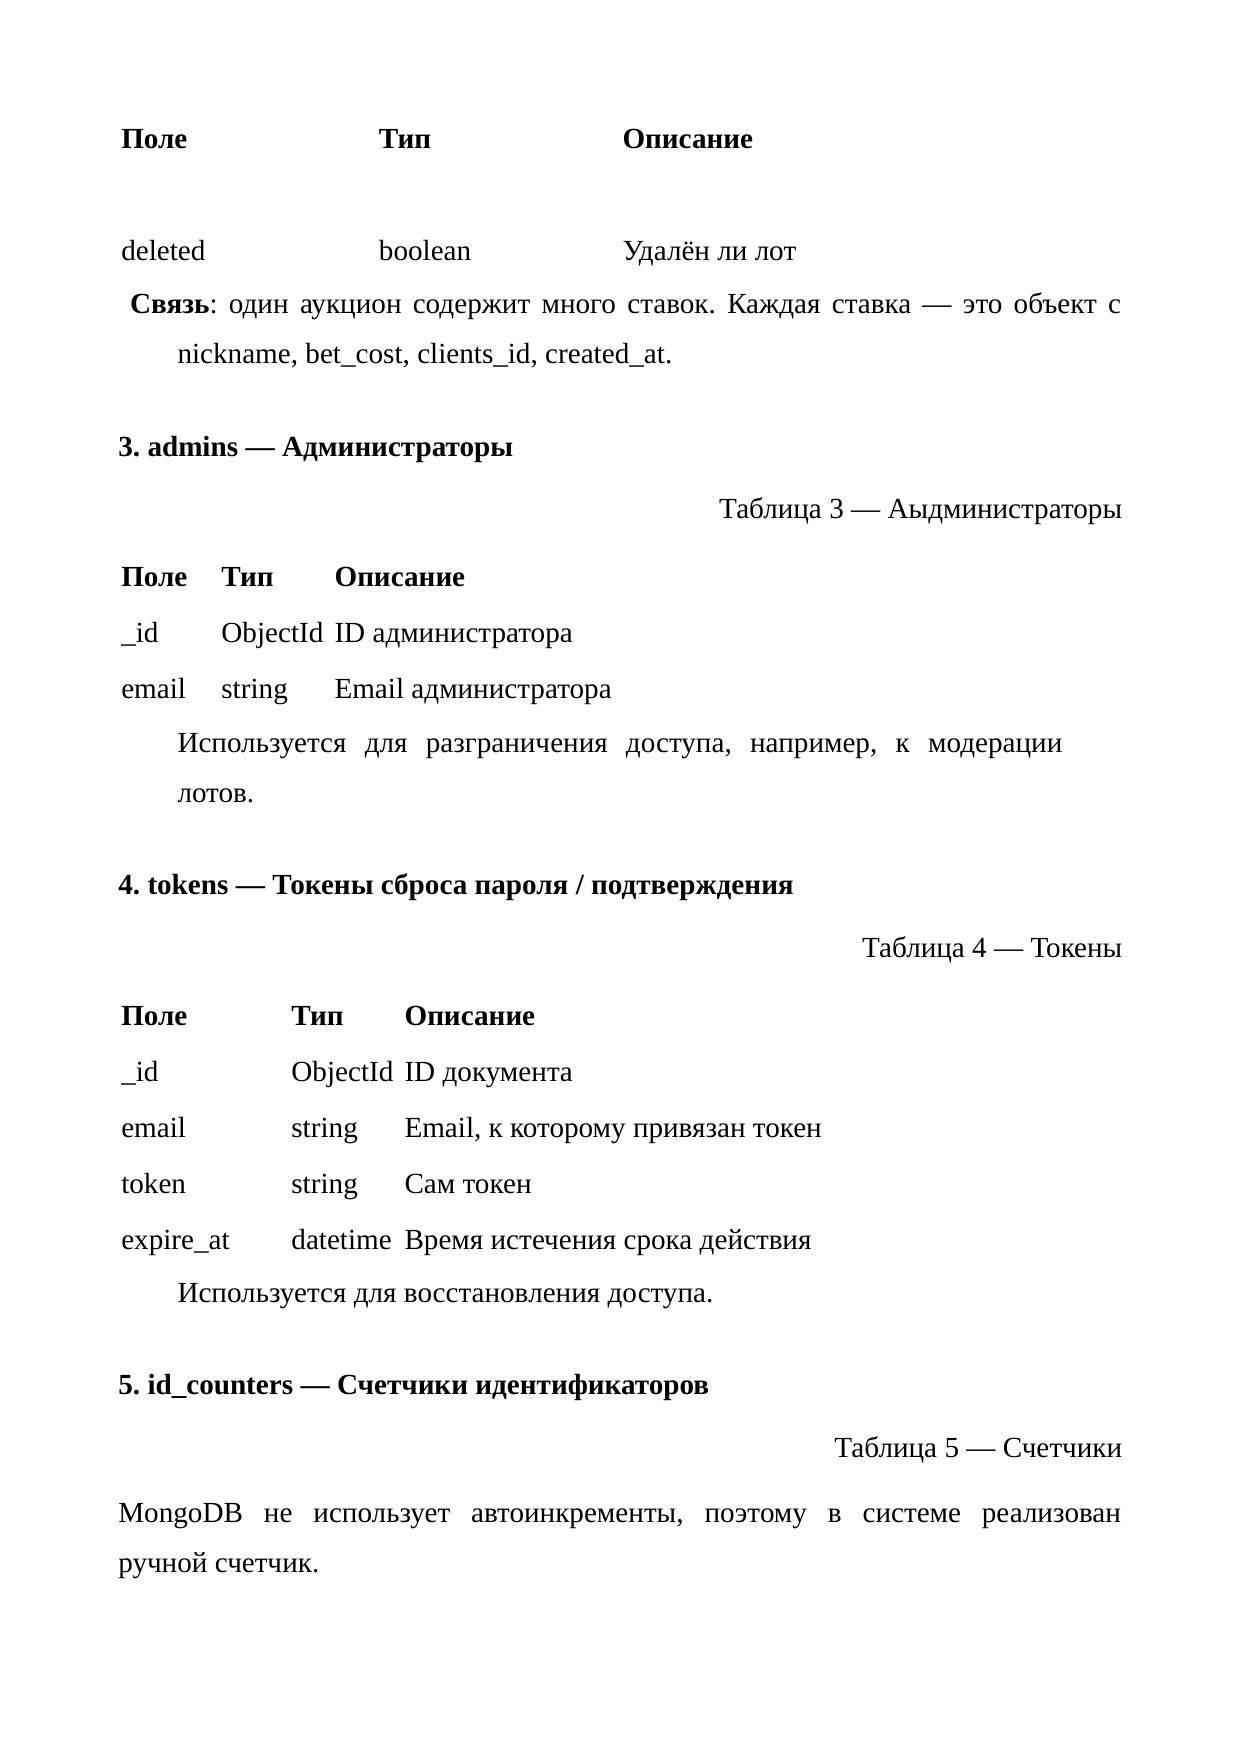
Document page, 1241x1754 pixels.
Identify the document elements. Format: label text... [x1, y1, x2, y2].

table_cell email [118, 1107, 288, 1163]
table_cell Email, к которому привязан токен [401, 1107, 834, 1163]
table_header Описание [619, 118, 1014, 174]
text Используется для восстановления доступа. [177, 1275, 1063, 1309]
table_cell [376, 174, 619, 230]
table_cell ID администратора [331, 613, 624, 669]
text Связь: один аукцион содержит много ставок. Каждая ставка — это объект с nickname, bet_cost, clients_id, created_at. [130, 286, 1122, 370]
table_cell ObjectId [218, 613, 331, 669]
table_header Тип [376, 118, 619, 174]
table_cell string [288, 1107, 401, 1163]
subtitle 3. admins — Администраторы [118, 429, 1122, 462]
table_cell token [118, 1163, 288, 1219]
table_header Поле [118, 995, 288, 1051]
table_cell [619, 174, 1014, 230]
table_header Тип [218, 557, 331, 613]
table_cell Сам токен [401, 1163, 834, 1219]
table_cell Email администратора [331, 669, 624, 725]
text MongoDB не использует автоинкременты, поэтому в системе реализован ручной счетчик. [118, 1495, 1122, 1579]
table_cell email [118, 669, 218, 725]
text Таблица 3 — Аыдминистраторы [118, 492, 1122, 525]
table_header Описание [331, 557, 624, 613]
table_header Поле [118, 118, 376, 174]
table_header Поле [118, 557, 218, 613]
table_cell ID документа [401, 1051, 834, 1107]
table_cell expire_at [118, 1219, 288, 1275]
subtitle 5. id_counters — Счетчики идентификаторов [118, 1367, 1122, 1401]
table_header Тип [288, 995, 401, 1051]
table_cell boolean [376, 230, 619, 286]
table_cell deleted [118, 230, 376, 286]
table_cell string [288, 1163, 401, 1219]
table_cell string [218, 669, 331, 725]
table_cell Удалён ли лот [619, 230, 1014, 286]
text Используется для разграничения доступа, например, к модерации лотов. [177, 725, 1063, 808]
table_cell [118, 174, 376, 230]
table_cell datetime [288, 1219, 401, 1275]
text Таблица 5 — Счетчики [118, 1430, 1122, 1464]
text Таблица 4 — Токены [118, 930, 1122, 964]
table_cell ObjectId [288, 1051, 401, 1107]
table_cell _id [118, 1051, 288, 1107]
table_cell Время истечения срока действия [401, 1219, 834, 1275]
subtitle 4. tokens — Токены сброса пароля / подтверждения [118, 867, 1122, 901]
table_cell _id [118, 613, 218, 669]
table_header Описание [401, 995, 834, 1051]
